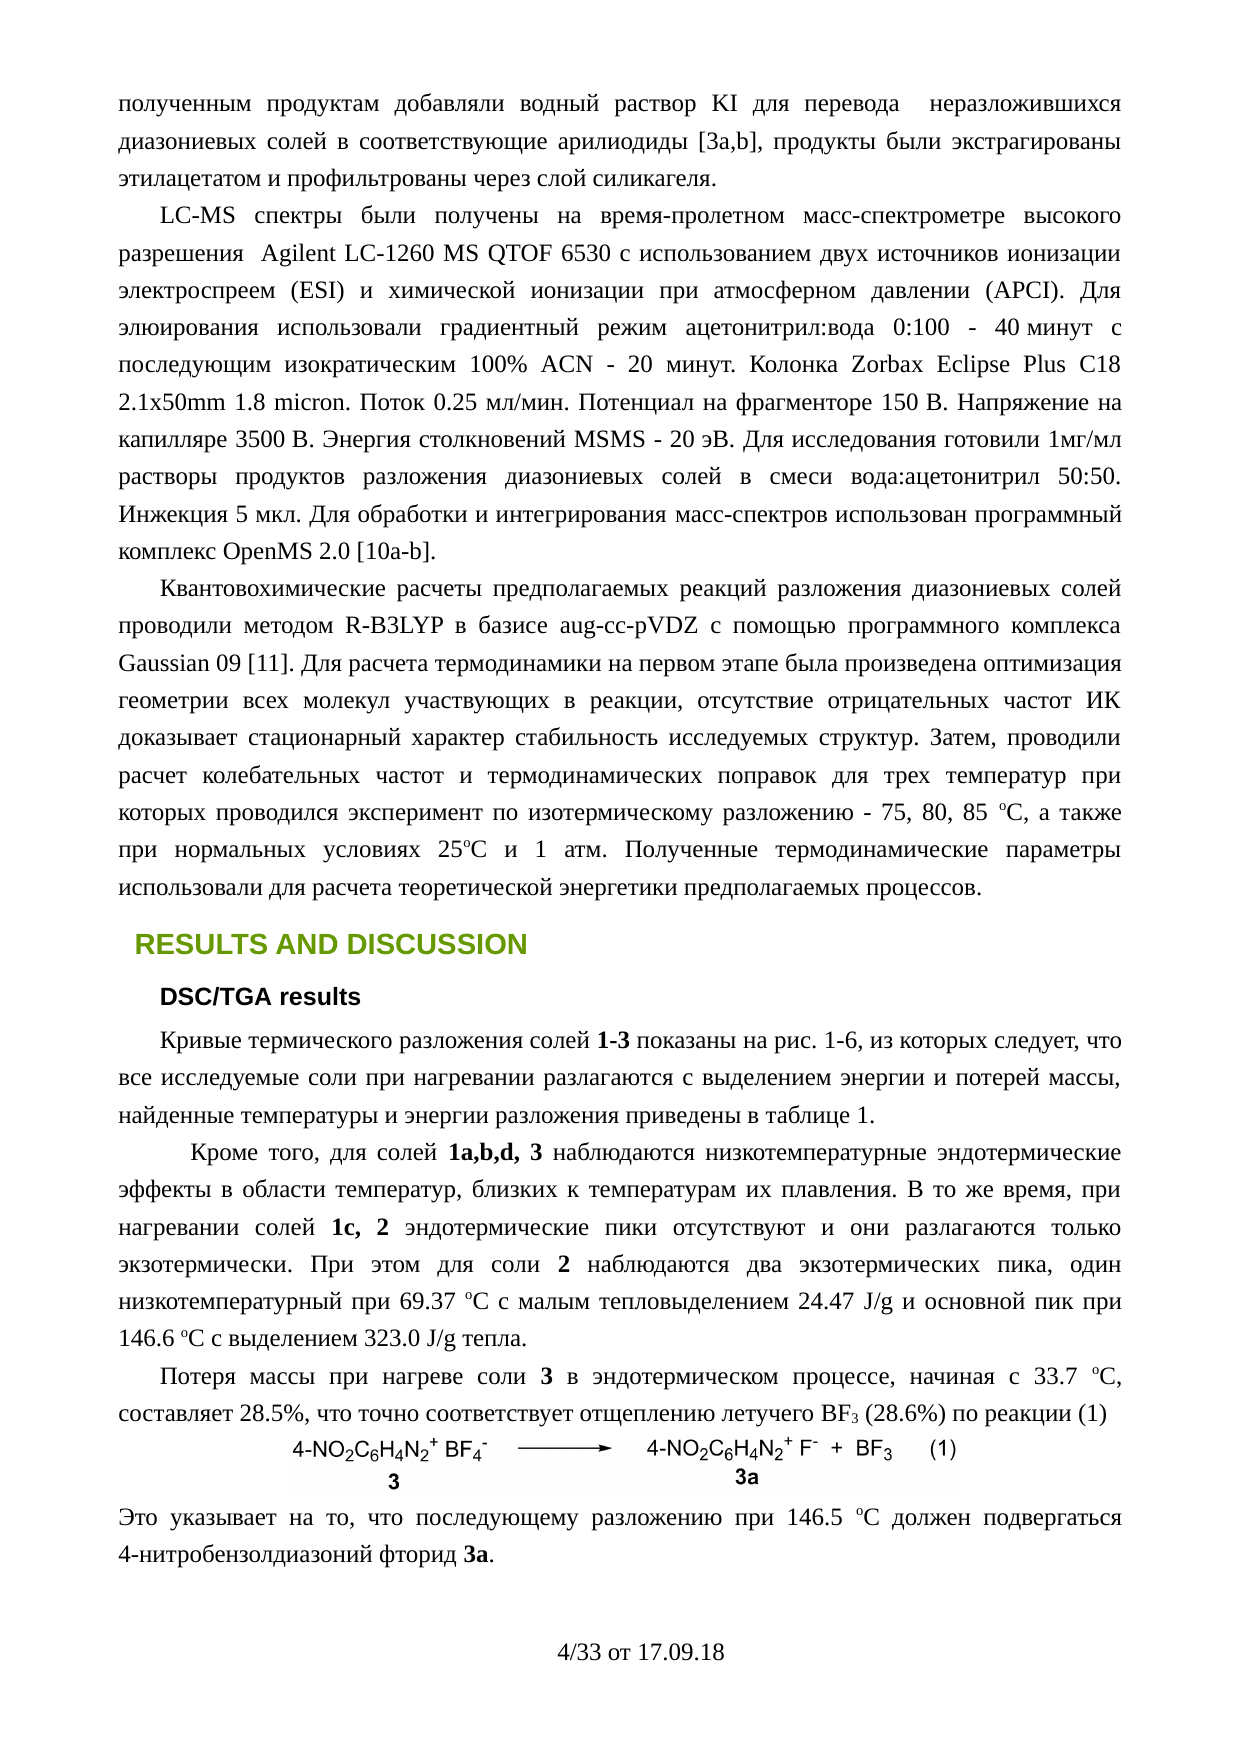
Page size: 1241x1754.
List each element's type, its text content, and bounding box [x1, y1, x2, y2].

text LC-MS спектры были получены на время-пролетном масс-спектрометре высокого разрешения Agilent LC-1260 MS QTOF 6530 c использованием двух источников ионизации электроспреем (ESI) и химической ионизации при атмосферном давлении (APCI). Для элюирования использовали градиентный режим ацетонитрил:вода 0:100 - 40 минут с последующим изократическим 100% ACN - 20 минут. Колонка Zorbax Eclipse Plus C18 2.1x50mm 1.8 micron. Поток 0.25 мл/мин. Потенциал на фрагменторе 150 В. Напряжение на капилляре 3500 В. Энергия столкновений MSMS - 20 эВ. Для исследования готовили 1мг/мл растворы продуктов разложения диазониевых солей в смеси вода:ацетонитрил 50:50. Инжекция 5 мкл. Для обработки и интегрирования масс-спектров использован программный комплекс OpenMS 2.0 [10a-b]. [118, 200, 1122, 565]
subtitle DSC/TGA results [118, 982, 1122, 1011]
text Кривые термического разложения солей 1-3 показаны на рис. 1-6, из которых следует, что все исследуемые соли при нагревании разлагаются с выделением энергии и потерей массы, найденные температуры и энергии разложения приведены в таблице 1. [118, 1025, 1122, 1128]
text полученным продуктам добавляли водный раствор KI для перевода неразложившихся диазониевых солей в соответствующие арилиодиды [3a,b], продукты были экстрагированы этилацетатом и профильтрованы через слой силикагеля. [118, 88, 1122, 192]
text Потеря массы при нагреве соли 3 в эндотермическом процессе, начиная с 33.7 оС, составляет 28.5%, что точно соответствует отщеплению летучего BF3 (28.6%) по реакции (1) [118, 1361, 1122, 1427]
text Квантовохимические расчеты предполагаемых реакций разложения диазониевых солей проводили методом R-B3LYP в базисе aug-cc-pVDZ с помощью программного комплекса Gaussian 09 [11]. Для расчета термодинамики на первом этапе была произведена оптимизация геометрии всех молекул участвующих в реакции, отсутствие отрицательных частот ИК доказывает стационарный характер стабильность исследуемых структур. Затем, проводили расчет колебательных частот и термодинамических поправок для трех температур при которых проводился эксперимент по изотермическому разложению - 75, 80, 85 оС, а также при нормальных условиях 25оС и 1 атм. Полученные термодинамические параметры использовали для расчета теоретической энергетики предполагаемых процессов. [118, 573, 1122, 900]
picture [287, 1435, 959, 1494]
text Кроме того, для солей 1a,b,d, 3 наблюдаются низкотемпературные эндотермические эффекты в области температур, близких к температурам их плавления. В то же время, при нагревании солей 1c, 2 эндотермические пики отсутствуют и они разлагаются только экзотермически. При этом для соли 2 наблюдаются два экзотермических пика, один низкотемпературный при 69.37 оС с малым тепловыделением 24.47 J/g и основной пик при 146.6 оС с выделением 323.0 J/g тепла. [118, 1137, 1122, 1352]
text Это указывает на то, что последующему разложению при 146.5 оС должен подвергаться 4‑нитробензолдиазоний фторид 3a. [118, 1502, 1122, 1568]
subtitle RESULTS AND DISCUSSION [118, 927, 1122, 960]
